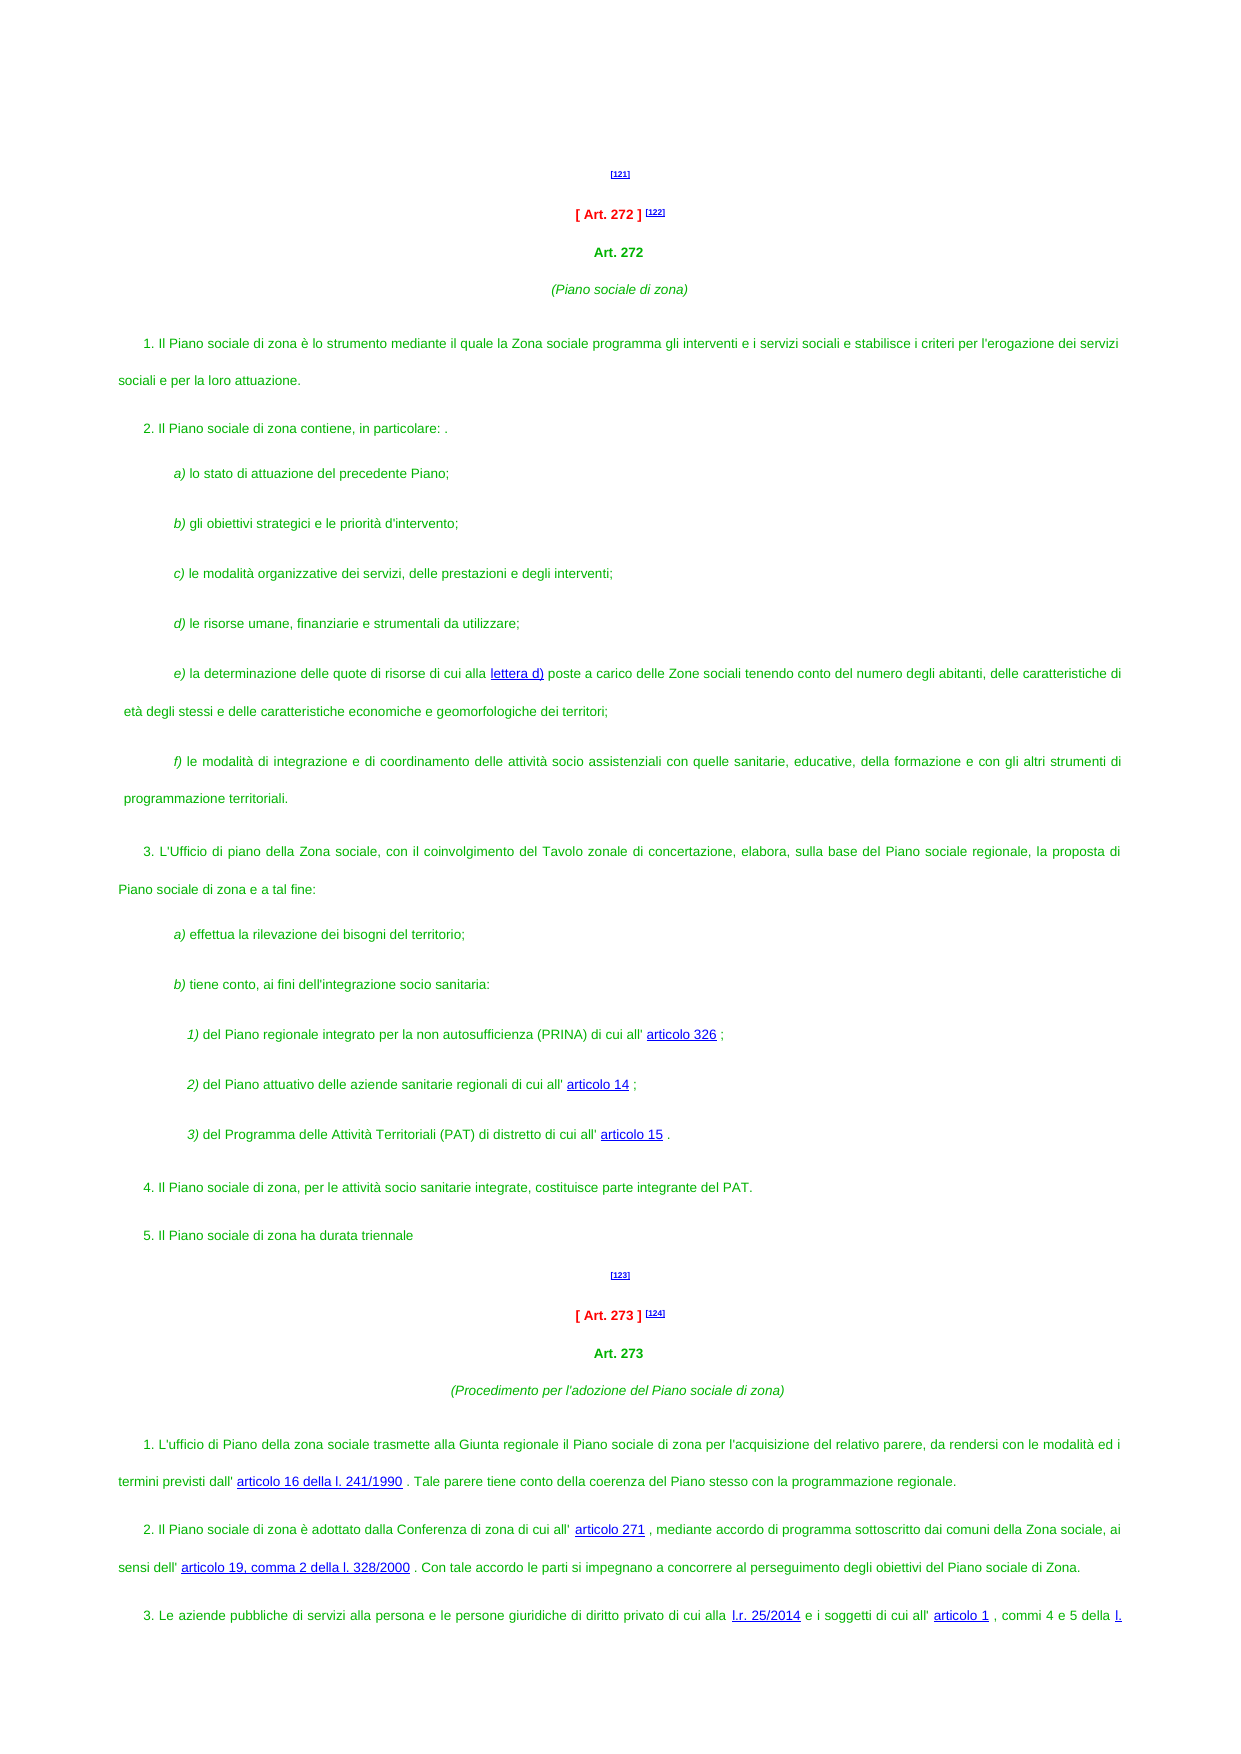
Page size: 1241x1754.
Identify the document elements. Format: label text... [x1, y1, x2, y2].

table_header [121] [ Art. 272 ] [122] Art. 272 (Piano sociale di zona) 1. Il Piano sociale di zona è lo strumento mediante il quale la Zona sociale programma gli interventi e i servizi sociali e stabilisce i criteri per l'erogazione dei servizi sociali e per la loro attuazione. 2. Il Piano sociale di zona contiene, in particolare: . a) lo stato di attuazione del precedente Piano; b) gli obiettivi strategici e le priorità d'intervento; c) le modalità organizzative dei servizi, delle prestazioni e degli interventi; d) le risorse umane, finanziarie e strumentali da utilizzare; e) la determinazione delle quote di risorse di cui alla lettera d) poste a carico delle Zone sociali tenendo conto del numero degli abitanti, delle caratteristiche di età degli stessi e delle caratteristiche economiche e geomorfologiche dei territori; f) le modalità di integrazione e di coordinamento delle attività socio assistenziali con quelle sanitarie, educative, della formazione e con gli altri strumenti di programmazione territoriali. 3. L'Ufficio di piano della Zona sociale, con il coinvolgimento del Tavolo zonale di concertazione, elabora, sulla base del Piano sociale regionale, la proposta di Piano sociale di zona e a tal fine: a) effettua la rilevazione dei bisogni del territorio; b) tiene conto, ai fini dell'integrazione socio sanitaria: 1) del Piano regionale integrato per la non autosufficienza (PRINA) di cui all' articolo 326 ; 2) del Piano attuativo delle aziende sanitarie regionali di cui all' articolo 14 ; 3) del Programma delle Attività Territoriali (PAT) di distretto di cui all' articolo 15 . 4. Il Piano sociale di zona, per le attività socio sanitarie integrate, costituisce parte integrante del PAT. 5. Il Piano sociale di zona ha durata triennale [123] [ Art. 273 ] [124] Art. 273 (Procedimento per l'adozione del Piano sociale di zona) 1. L'ufficio di Piano della zona sociale trasmette alla Giunta regionale il Piano sociale di zona per l'acquisizione del relativo parere, da rendersi con le modalità ed i termini previsti dall' articolo 16 della l. 241/1990 . Tale parere tiene conto della coerenza del Piano stesso con la programmazione regionale. 2. Il Piano sociale di zona è adottato dalla Conferenza di zona di cui all' articolo 271 , mediante accordo di programma sottoscritto dai comuni della Zona sociale, ai sensi dell' articolo 19, comma 2 della l. 328/2000 . Con tale accordo le parti si impegnano a concorrere al perseguimento degli obiettivi del Piano sociale di Zona. 3. Le aziende pubbliche di servizi alla persona e le persone giuridiche di diritto privato di cui alla l.r. 25/2014 e i soggetti di cui all' articolo 1 , commi 4 e 5 della l. [118, 148, 1122, 1623]
